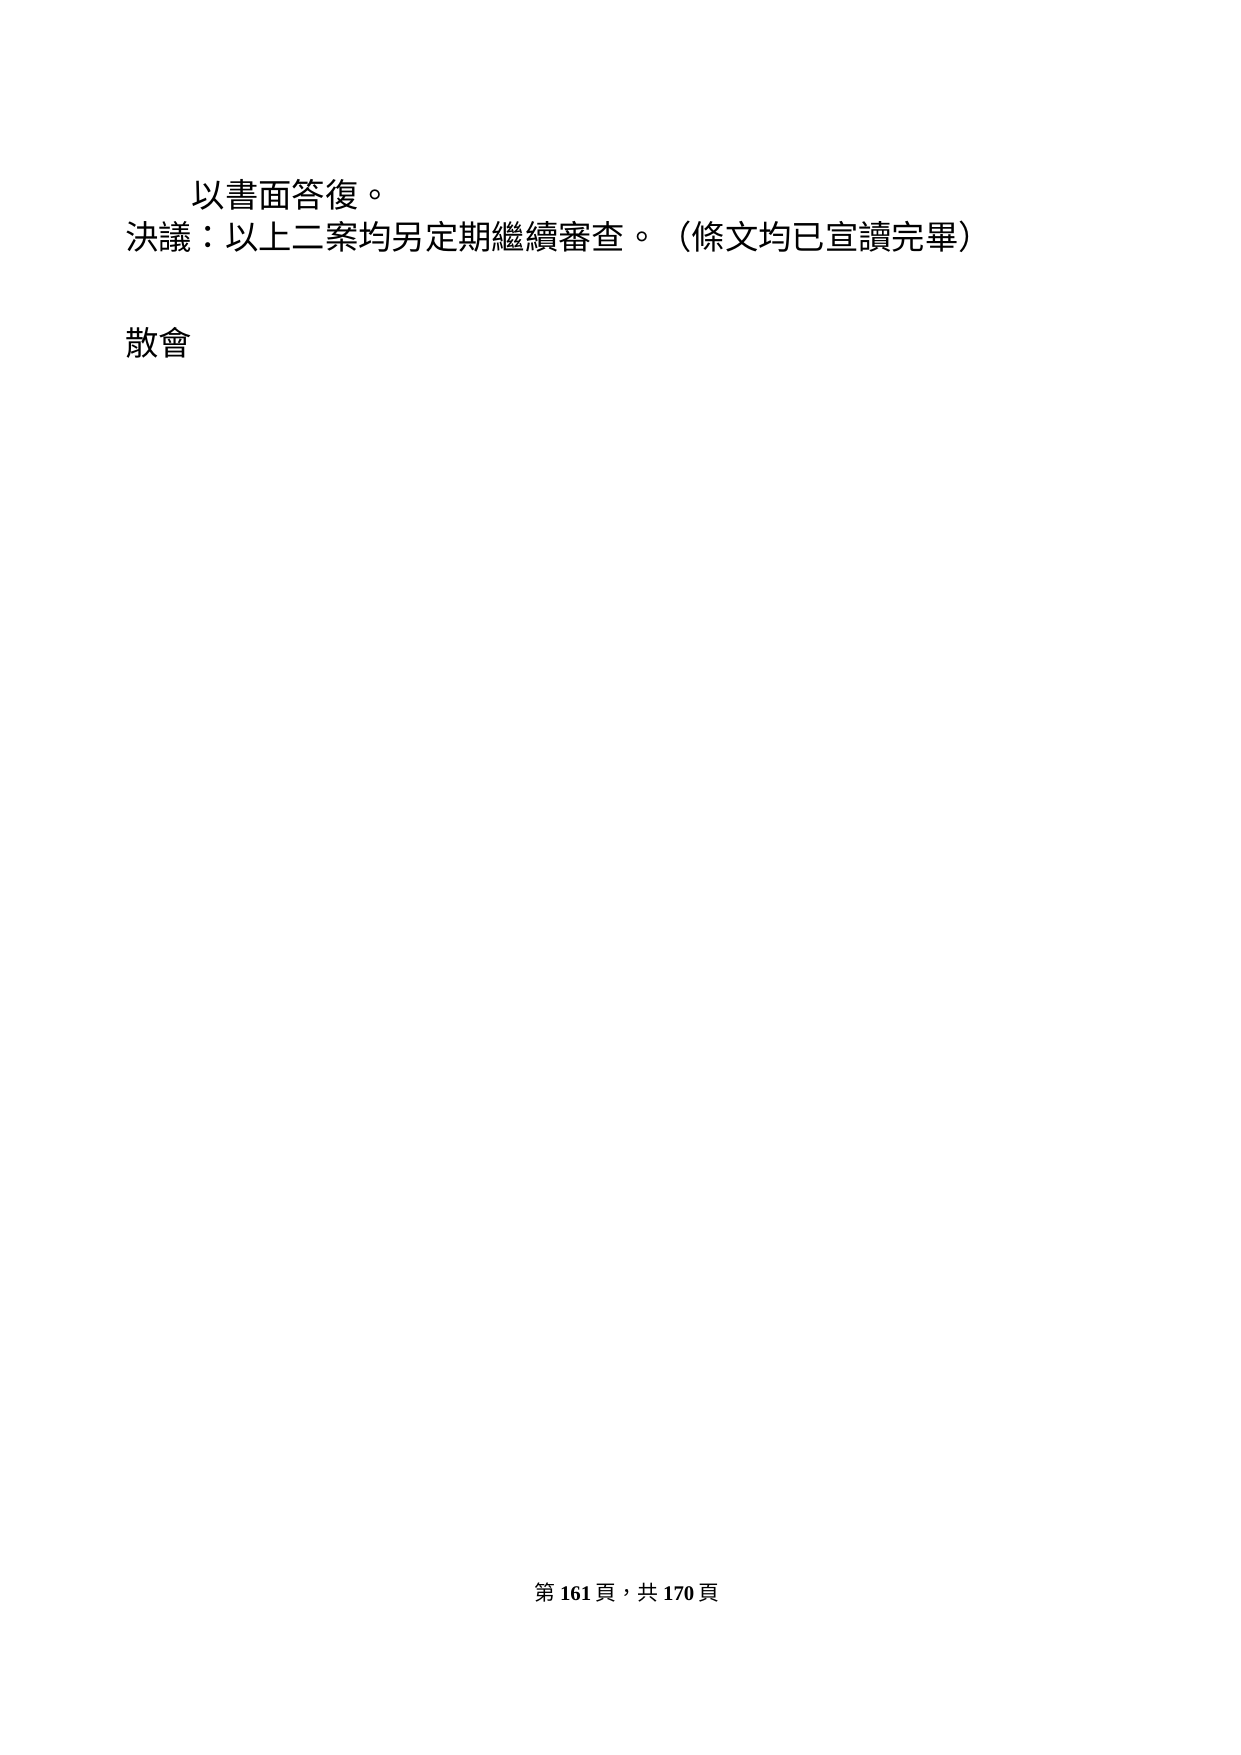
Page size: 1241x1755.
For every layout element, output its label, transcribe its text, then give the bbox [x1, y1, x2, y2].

text 以書面答復。 [125, 174, 1134, 216]
text 決議：以上二案均另定期繼續審查。（條文均已宣讀完畢） [125, 216, 1129, 258]
text 散會 [125, 299, 1129, 362]
